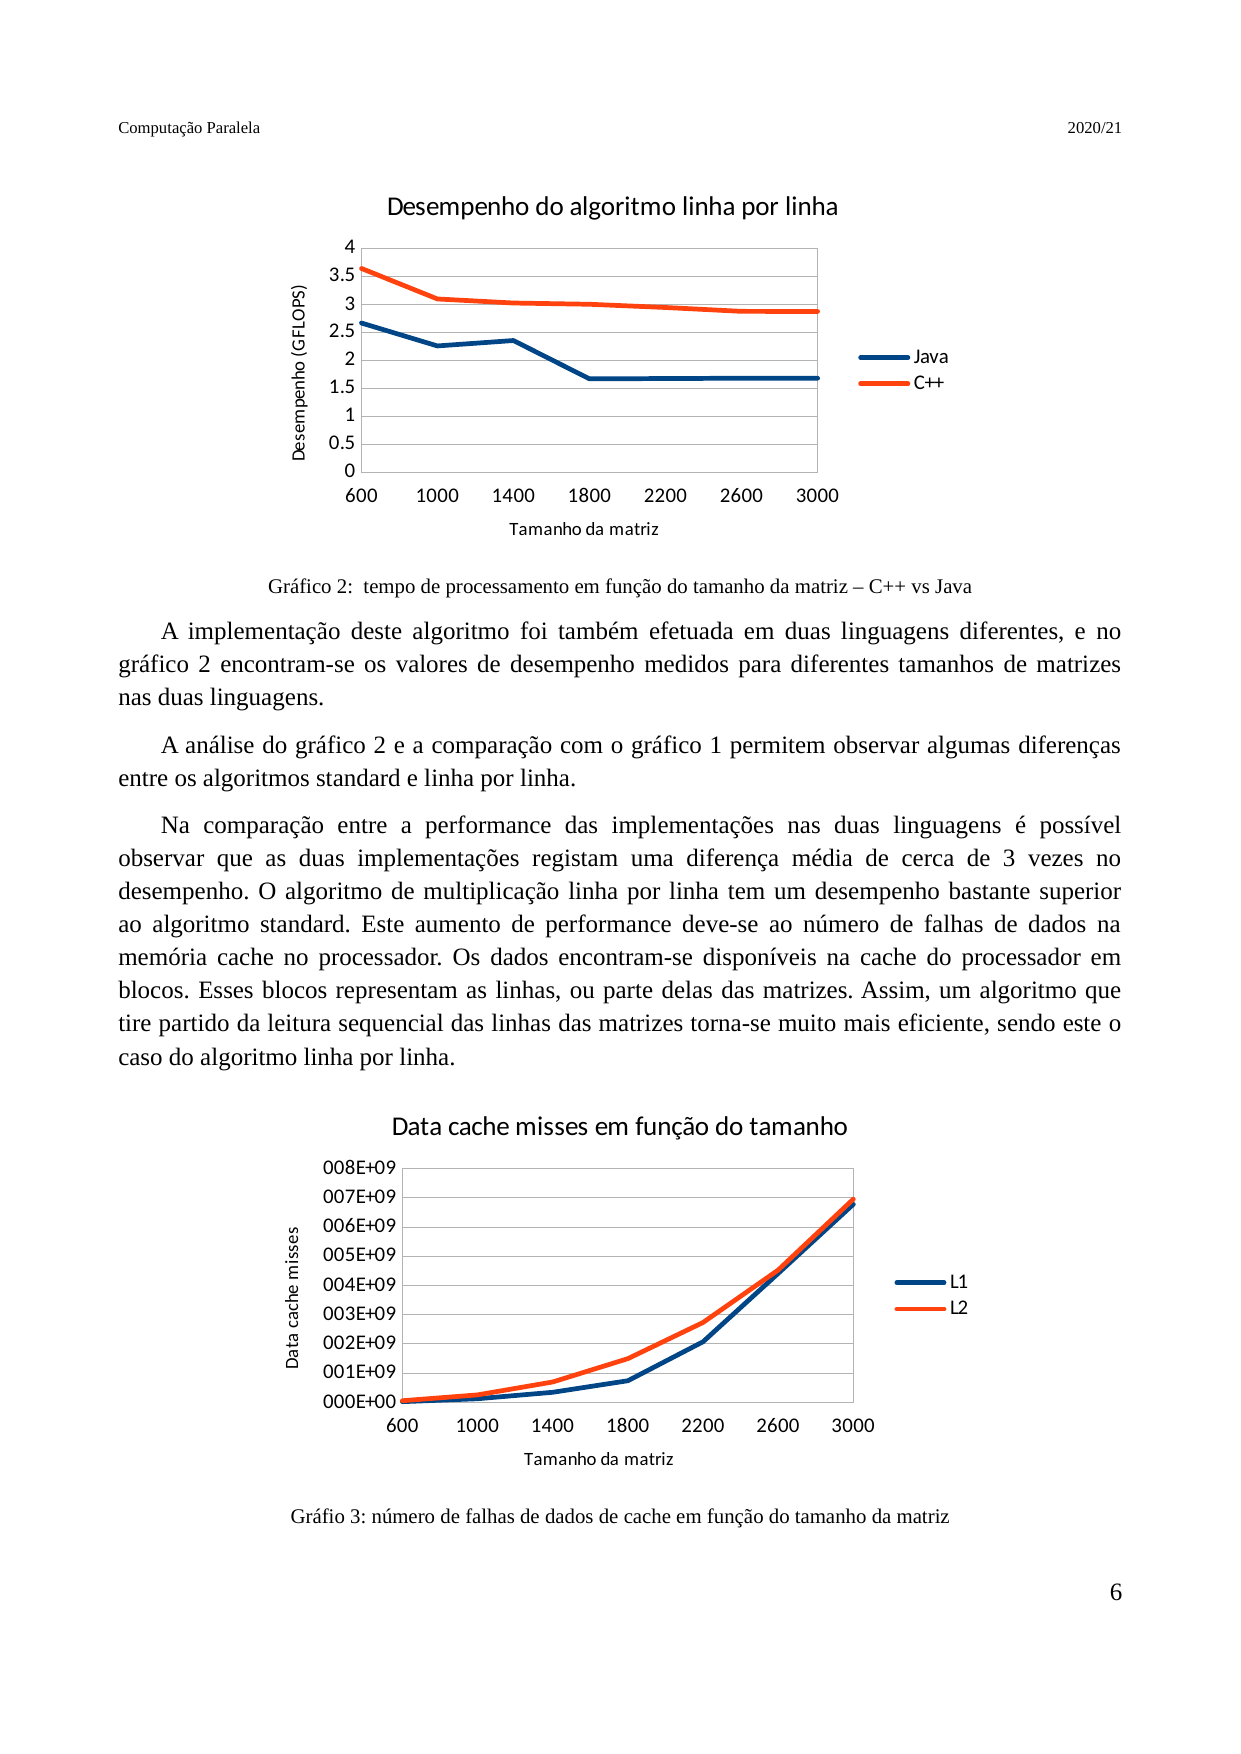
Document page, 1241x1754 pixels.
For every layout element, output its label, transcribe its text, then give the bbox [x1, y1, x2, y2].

text A análise do gráfico 2 e a comparação com o gráfico 1 permitem observar algumas diferenças entre os algoritmos standard e linha por linha. [118, 730, 1122, 792]
text Gráfico 2: tempo de processamento em função do tamanho da matriz – C++ vs Java [118, 153, 1122, 598]
text Gráfio 3: número de falhas de dados de cache em função do tamanho da matriz [118, 1089, 1122, 1528]
text A implementação deste algoritmo foi também efetuada em duas linguagens diferentes, e no gráfico 2 encontram-se os valores de desempenho medidos para diferentes tamanhos de matrizes nas duas linguagens. [118, 616, 1122, 711]
text Na comparação entre a performance das implementações nas duas linguagens é possível observar que as duas implementações registam uma diferença média de cerca de 3 vezes no desempenho. O algoritmo de multiplicação linha por linha tem um desempenho bastante superior ao algoritmo standard. Este aumento de performance deve-se ao número de falhas de dados na memória cache no processador. Os dados encontram-se disponíveis na cache do processador em blocos. Esses blocos representam as linhas, ou parte delas das matrizes. Assim, um algoritmo que tire partido da leitura sequencial das linhas das matrizes torna-se muito mais eficiente, sendo este o caso do algoritmo linha por linha. [118, 810, 1122, 1070]
